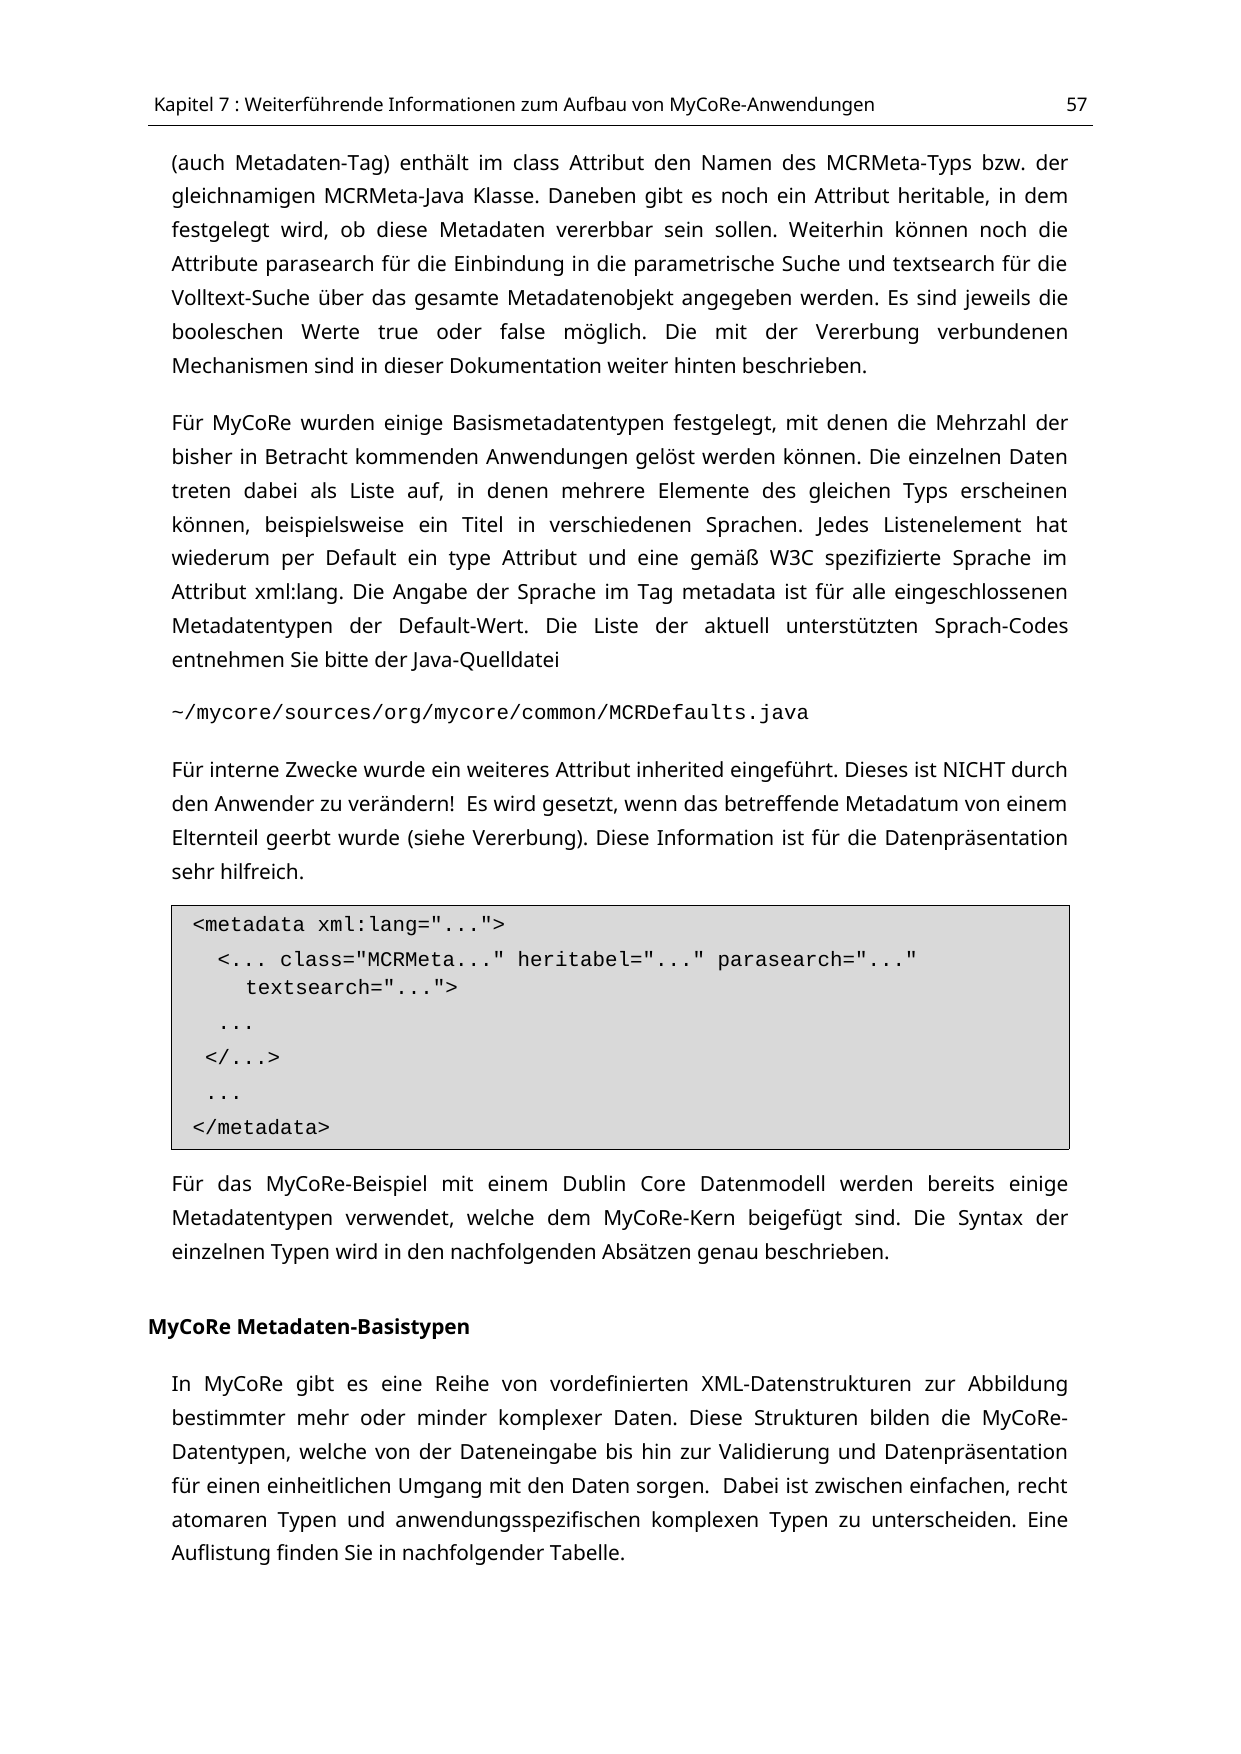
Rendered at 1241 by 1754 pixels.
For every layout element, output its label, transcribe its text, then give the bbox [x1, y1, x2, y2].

text ~/mycore/sources/org/mycore/common/MCRDefaults.java [171, 702, 1069, 726]
text </metadata> [172, 1108, 1069, 1149]
text ... [172, 1003, 1069, 1035]
text (auch Metadaten-Tag) enthält im class Attribut den Namen des MCRMeta-Typs bzw. der gleichnamigen MCRMeta-Java Klasse. Daneben gibt es noch ein Attribut heritable, in dem festgelegt wird, ob diese Metadaten vererbbar sein sollen. Weiterhin können noch die Attribute parasearch für die Einbindung in die parametrische Suche und textsearch für die Volltext-Suche über das gesamte Metadatenobjekt angegeben werden. Es sind jeweils die booleschen Werte true oder false möglich. Die mit der Vererbung verbundenen Mechanismen sind in dieser Dokumentation weiter hinten beschrieben. [171, 148, 1069, 379]
text ... [172, 1073, 1069, 1105]
text In MyCoRe gibt es eine Reihe von vordefinierten XML-Datenstrukturen zur Abbildung bestimmter mehr oder minder komplexer Daten. Diese Strukturen bilden die MyCoRe-Datentypen, welche von der Dateneingabe bis hin zur Validierung und Datenpräsentation für einen einheitlichen Umgang mit den Daten sorgen. Dabei ist zwischen einfachen, recht atomaren Typen und anwendungsspezifischen komplexen Typen zu unterscheiden. Eine Auflistung finden Sie in nachfolgender Tabelle. [171, 1369, 1069, 1567]
text Für MyCoRe wurden einige Basismetadatentypen festgelegt, mit denen die Mehrzahl der bisher in Betracht kommenden Anwendungen gelöst werden können. Die einzelnen Daten treten dabei als Liste auf, in denen mehrere Elemente des gleichen Typs erscheinen können, beispielsweise ein Titel in verschiedenen Sprachen. Jedes Listenelement hat wiederum per Default ein type Attribut und eine gemäß W3C spezifizierte Sprache im Attribut xml:lang. Die Angabe der Sprache im Tag metadata ist für alle eingeschlossenen Metadatentypen der Default-Wert. Die Liste der aktuell unterstützten Sprach-Codes entnehmen Sie bitte der Java-Quelldatei [171, 408, 1069, 673]
text <... class="MCRMeta..." heritabel="..." parasearch="..." textsearch="..."> [172, 940, 1069, 1000]
text <metadata xml:lang="..."> [172, 906, 1069, 937]
text </...> [172, 1038, 1069, 1070]
subtitle MyCoRe Metadaten-Basistypen [148, 1312, 1092, 1340]
text Für das MyCoRe-Beispiel mit einem Dublin Core Datenmodell werden bereits einige Metadatentypen verwendet, welche dem MyCoRe-Kern beigefügt sind. Die Syntax der einzelnen Typen wird in den nachfolgenden Absätzen genau beschrieben. [171, 1169, 1069, 1265]
text Für interne Zwecke wurde ein weiteres Attribut inherited eingeführt. Dieses ist NICHT durch den Anwender zu verändern! Es wird gesetzt, wenn das betreffende Metadatum von einem Elternteil geerbt wurde (siehe Vererbung). Diese Information ist für die Datenpräsentation sehr hilfreich. [171, 755, 1069, 885]
